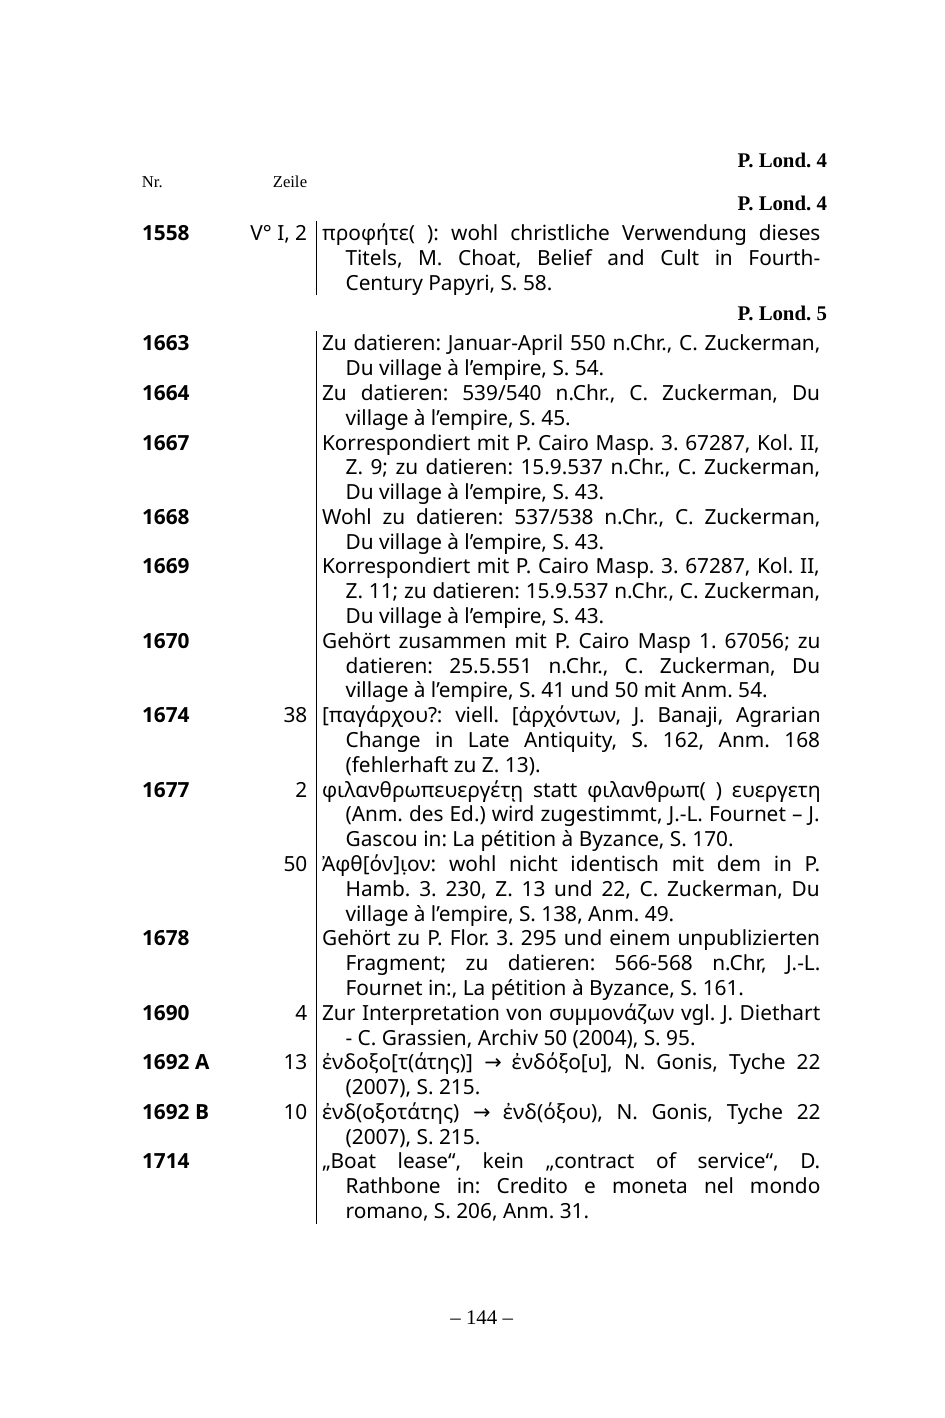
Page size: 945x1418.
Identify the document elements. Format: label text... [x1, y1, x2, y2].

table_cell 4 [224, 1000, 316, 1050]
table_header 1663 [136, 331, 316, 381]
table_header προφήτε( ): wohl christliche Verwendung dieses Titels, M. Choat, Belief and Cult in Fourth-Century Papyri, S. 58. [317, 221, 827, 295]
table_cell 13 [224, 1050, 316, 1099]
table_cell Korrespondiert mit P. Cairo Masp. 3. 67287, Kol. II, Z. 11; zu datieren: 15.9.537 n.Chr., C. Zuckerman, Du village à l’empire, S. 43. [317, 554, 827, 628]
table_cell 38 [224, 703, 316, 777]
table_cell Zu datieren: 539/540 n.Chr., C. Zuckerman, Du village à l’empire, S. 45. [317, 381, 827, 430]
table_cell 1690 [136, 1000, 224, 1050]
table_cell [παγάρχου?: viell. [ἀρχόντων, J. Banaji, Agrarian Change in Late Antiquity, S. 162, Anm. 168 (fehlerhaft zu Z. 13). [317, 703, 827, 777]
table_cell Zur Interpretation von συμμονάζων vgl. J. Diethart - C. Grassien, Archiv 50 (2004), S. 95. [317, 1000, 827, 1050]
table_header V° I, 2 [224, 221, 316, 295]
table_cell 1714 [136, 1149, 316, 1223]
table_cell 1664 [136, 381, 316, 430]
table_cell Gehört zu P. Flor. 3. 295 und einem unpublizierten Fragment; zu datieren: 566-568 n.Chr, J.-L. Fournet in:, La pétition à Byzance, S. 161. [317, 926, 827, 1000]
table_header Zu datieren: Januar-April 550 n.Chr., C. Zuckerman, Du village à l’empire, S. 54. [317, 331, 827, 381]
table_cell [136, 852, 224, 926]
table_header 1558 [136, 221, 224, 295]
table_cell 1692 B [136, 1100, 224, 1149]
subtitle P. Lond. 5 [136, 301, 827, 325]
table_cell φιλανθρωπευεργέτῃ statt φιλανθρωπ( ) ευεργετη (Anm. des Ed.) wird zugestimmt, J.-L. Fournet – J. Gascou in: La pétition à Byzance, S. 170. [317, 777, 827, 852]
table_cell Gehört zusammen mit P. Cairo Masp 1. 67056; zu datieren: 25.5.551 n.Chr., C. Zuckerman, Du village à l’empire, S. 41 und 50 mit Anm. 54. [317, 629, 827, 703]
table_cell „Boat lease“, kein „contract of service“, D. Rathbone in: Credito e moneta nel mondo romano, S. 206, Anm. 31. [317, 1149, 827, 1223]
table_cell 1677 [136, 777, 224, 852]
table_cell 1674 [136, 703, 224, 777]
subtitle P. Lond. 4 [136, 191, 827, 215]
table_cell 1669 [136, 554, 316, 628]
table_cell ἐνδοξο[τ(άτης)] → ἐνδόξο[υ], N. Gonis, Tyche 22 (2007), S. 215. [317, 1050, 827, 1099]
table_cell 1667 [136, 430, 316, 504]
table_cell ἐνδ(οξοτάτης) → ἐνδ(όξου), N. Gonis, Tyche 22 (2007), S. 215. [317, 1100, 827, 1149]
table_cell 1668 [136, 505, 316, 554]
table_cell Wohl zu datieren: 537/538 n.Chr., C. Zuckerman, Du village à l’empire, S. 43. [317, 505, 827, 554]
table_cell Korrespondiert mit P. Cairo Masp. 3. 67287, Kol. II, Z. 9; zu datieren: 15.9.537 n.Chr., C. Zuckerman, Du village à l’empire, S. 43. [317, 430, 827, 504]
table_cell 2 [224, 777, 316, 852]
table_cell 10 [224, 1100, 316, 1149]
table_cell 1678 [136, 926, 316, 1000]
table_cell Ἀφθ[όν]ι̣ον: wohl nicht identisch mit dem in P. Hamb. 3. 230, Z. 13 und 22, C. Zuckerman, Du village à l’empire, S. 138, Anm. 49. [317, 852, 827, 926]
table_cell 1692 A [136, 1050, 224, 1099]
table_cell 50 [224, 852, 316, 926]
table_cell 1670 [136, 629, 316, 703]
